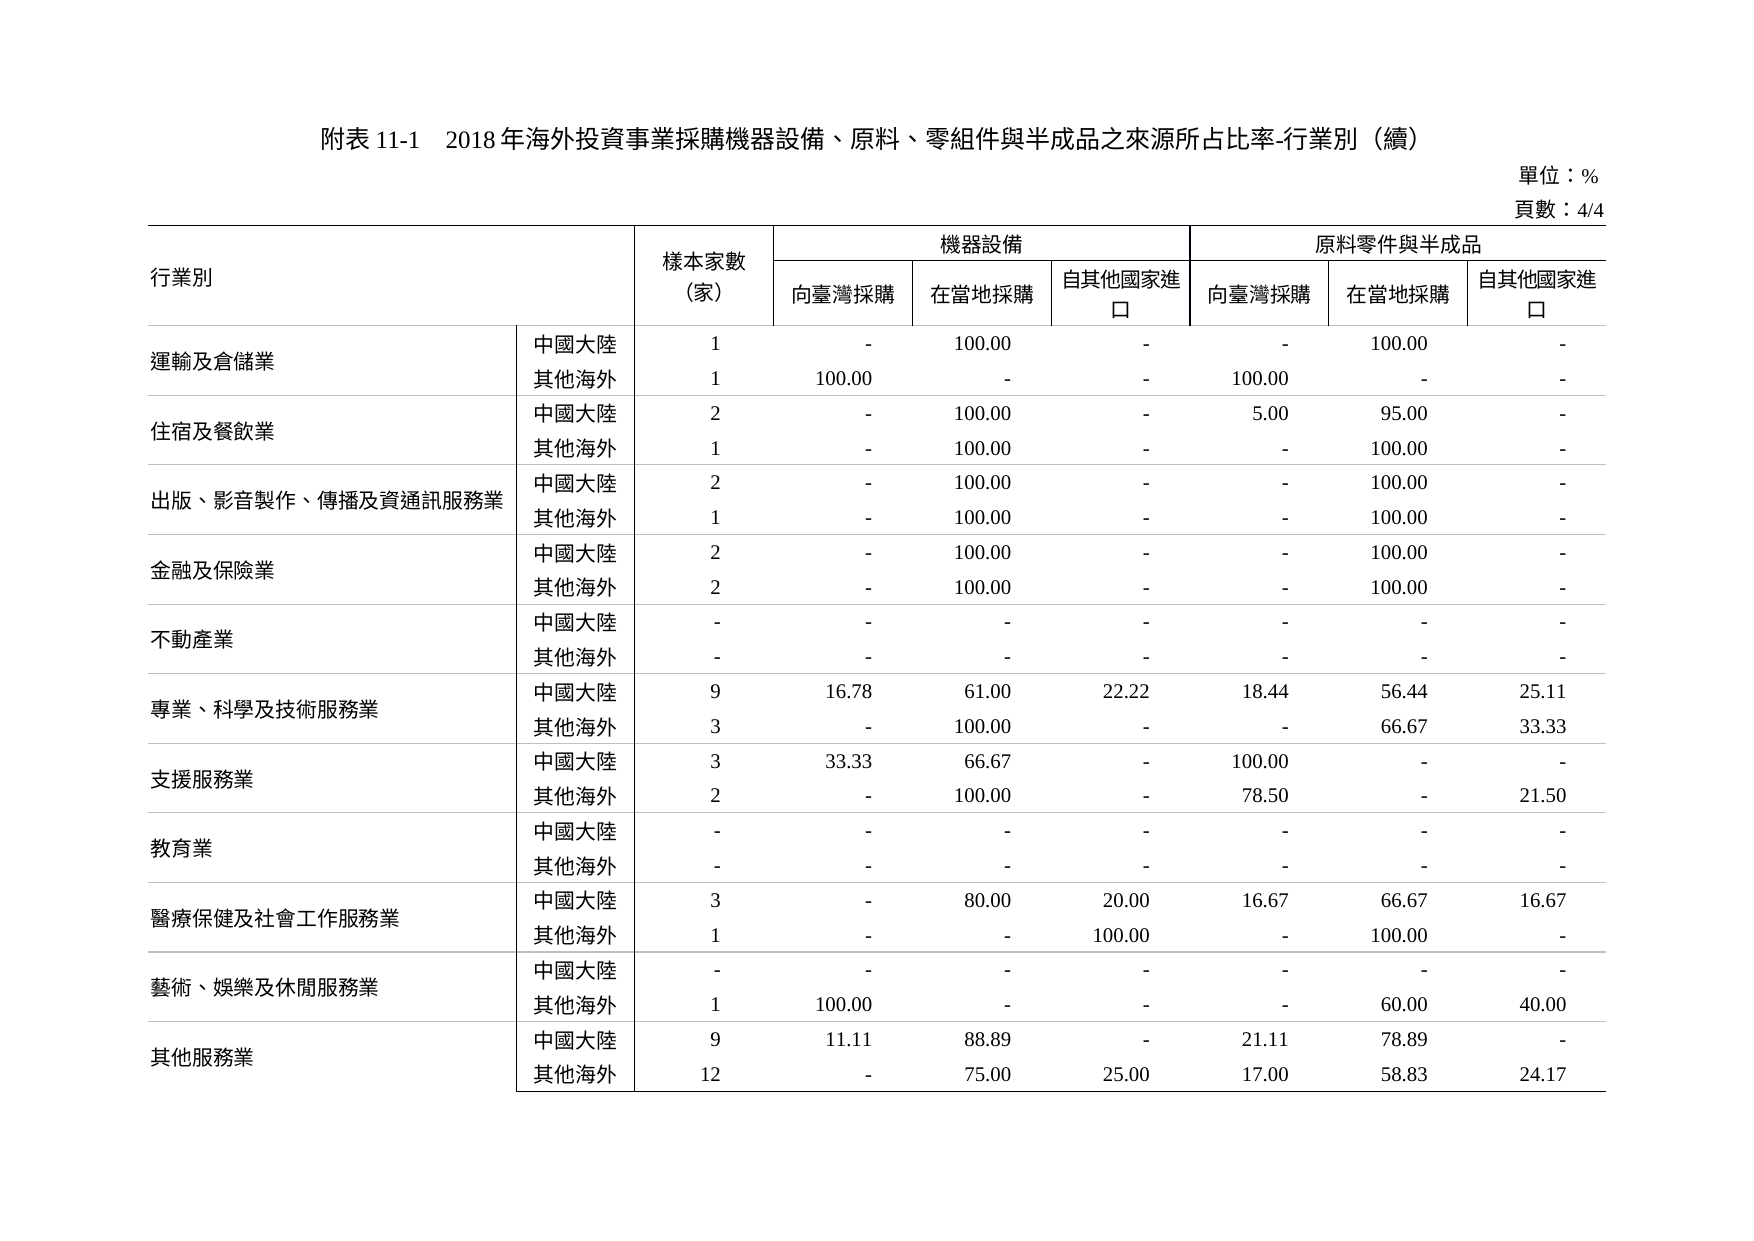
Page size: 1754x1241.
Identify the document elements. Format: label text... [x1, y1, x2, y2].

table_cell - [1051, 778, 1190, 812]
table_cell 支援服務業 [148, 744, 516, 812]
table_cell 其他海外 [517, 778, 634, 812]
table_cell 100.00 [912, 396, 1051, 429]
table_cell 16.78 [774, 674, 912, 708]
table_cell - [1190, 569, 1329, 603]
table_cell - [635, 638, 773, 673]
table_cell 自其他國家進口 [1052, 261, 1189, 325]
table_cell 其他服務業 [148, 1022, 516, 1091]
table_cell 中國大陸 [517, 744, 634, 777]
table_cell 100.00 [1329, 430, 1468, 464]
table_cell - [1051, 847, 1190, 882]
table_cell 9 [635, 1022, 773, 1056]
table_cell - [1468, 847, 1606, 882]
table_cell 75.00 [912, 1056, 1051, 1091]
table_cell - [1051, 953, 1190, 986]
table_cell - [635, 847, 773, 882]
table_cell 100.00 [1329, 465, 1468, 499]
table_cell 2 [635, 465, 773, 499]
table_cell 20.00 [1051, 883, 1190, 917]
table_cell - [912, 953, 1051, 986]
table_header 附表11-1 2018年海外投資事業採購機器設備、原料、零組件與半成品之來源所占比率-行業別（續） [148, 118, 1606, 158]
table_cell - [1329, 778, 1468, 812]
table_cell - [1051, 569, 1190, 603]
table_cell - [1468, 465, 1606, 499]
table_cell 2 [635, 535, 773, 569]
table_cell - [1051, 499, 1190, 534]
table_cell - [774, 953, 912, 986]
table_cell 100.00 [912, 569, 1051, 603]
table_cell 16.67 [1468, 883, 1606, 917]
table_cell 向臺灣採購 [774, 261, 912, 325]
table_cell 22.22 [1051, 674, 1190, 708]
table_cell - [1190, 847, 1329, 882]
table_cell 2 [635, 396, 773, 429]
table_cell - [1329, 360, 1468, 395]
table_cell 其他海外 [517, 847, 634, 882]
table_cell 100.00 [912, 778, 1051, 812]
table_cell 40.00 [1468, 986, 1606, 1021]
table_cell 78.50 [1190, 778, 1329, 812]
table_cell 100.00 [1329, 499, 1468, 534]
table_cell 向臺灣採購 [1191, 261, 1328, 325]
table_cell 住宿及餐飲業 [148, 396, 516, 464]
table_cell 100.00 [1329, 535, 1468, 569]
table_cell - [1468, 917, 1606, 951]
table_cell - [1051, 638, 1190, 673]
table_cell - [635, 813, 773, 847]
table_cell 不動產業 [148, 605, 516, 673]
table_cell 原料零件與半成品 [1191, 226, 1606, 260]
table_cell 88.89 [912, 1022, 1051, 1056]
table_cell - [774, 396, 912, 429]
table_cell 其他海外 [517, 569, 634, 603]
table_cell - [1468, 499, 1606, 534]
table_cell 出版、影音製作、傳播及資通訊服務業 [148, 465, 516, 534]
table_cell 80.00 [912, 883, 1051, 917]
table_cell - [774, 813, 912, 847]
table_cell - [635, 605, 773, 638]
table_cell - [912, 813, 1051, 847]
table_cell - [1190, 638, 1329, 673]
table_cell 21.50 [1468, 778, 1606, 812]
table_cell 9 [635, 674, 773, 708]
table_cell - [774, 778, 912, 812]
table_cell - [912, 917, 1051, 951]
table_cell - [1329, 605, 1468, 638]
table_cell 其他海外 [517, 430, 634, 464]
table_cell - [1190, 813, 1329, 847]
table_cell 3 [635, 883, 773, 917]
table_cell 教育業 [148, 813, 516, 882]
table_cell - [1190, 917, 1329, 951]
table_cell - [1190, 465, 1329, 499]
table_cell 1 [635, 360, 773, 395]
table_cell - [1329, 744, 1468, 777]
table_cell - [1190, 535, 1329, 569]
table_cell 100.00 [1329, 917, 1468, 951]
table_cell - [1468, 953, 1606, 986]
table_cell 醫療保健及社會工作服務業 [148, 883, 516, 951]
table_cell 其他海外 [517, 708, 634, 743]
table_cell 樣本家數（家） [635, 226, 773, 325]
table_cell 100.00 [774, 360, 912, 395]
table_cell - [1190, 605, 1329, 638]
table_cell 56.44 [1329, 674, 1468, 708]
table_cell - [912, 605, 1051, 638]
table_cell - [774, 847, 912, 882]
table_cell 在當地採購 [1329, 261, 1467, 325]
table_cell - [1051, 326, 1190, 360]
table_cell 66.67 [1329, 708, 1468, 743]
table_cell - [1468, 813, 1606, 847]
table_cell - [774, 638, 912, 673]
table_cell 中國大陸 [517, 1022, 634, 1056]
table_cell 100.00 [1329, 569, 1468, 603]
table_cell - [774, 326, 912, 360]
table_cell - [1329, 953, 1468, 986]
table_cell - [635, 953, 773, 986]
table_cell - [1190, 953, 1329, 986]
table_cell - [1051, 744, 1190, 777]
table_cell - [1190, 986, 1329, 1021]
table_cell - [774, 569, 912, 603]
table_cell 18.44 [1190, 674, 1329, 708]
table_cell 24.17 [1468, 1056, 1606, 1091]
table_cell - [1051, 986, 1190, 1021]
table_cell 3 [635, 744, 773, 777]
table_cell 中國大陸 [517, 326, 634, 360]
table_cell - [1468, 1022, 1606, 1056]
table_cell - [1468, 326, 1606, 360]
table_cell 中國大陸 [517, 396, 634, 429]
table_cell 藝術、娛樂及休閒服務業 [148, 953, 516, 1021]
table_cell 自其他國家進口 [1468, 261, 1606, 325]
table_cell - [1051, 430, 1190, 464]
table_cell - [1051, 708, 1190, 743]
table_cell 17.00 [1190, 1056, 1329, 1091]
table_cell - [1051, 465, 1190, 499]
table_cell - [1468, 430, 1606, 464]
table_cell 58.83 [1329, 1056, 1468, 1091]
table_cell 2 [635, 778, 773, 812]
table_cell 16.67 [1190, 883, 1329, 917]
table_cell 5.00 [1190, 396, 1329, 429]
table_cell 其他海外 [517, 917, 634, 951]
table_cell 1 [635, 499, 773, 534]
table_cell - [1329, 638, 1468, 673]
table_cell 66.67 [912, 744, 1051, 777]
table_cell 運輸及倉儲業 [148, 326, 516, 395]
table_cell - [1329, 847, 1468, 882]
table_cell 中國大陸 [517, 953, 634, 986]
table_cell 中國大陸 [517, 465, 634, 499]
table_cell - [912, 986, 1051, 1021]
table_cell - [912, 847, 1051, 882]
table_cell 100.00 [912, 499, 1051, 534]
table_cell - [1468, 744, 1606, 777]
table_cell - [1051, 813, 1190, 847]
table_cell 2 [635, 569, 773, 603]
table_cell 其他海外 [517, 360, 634, 395]
table_cell 頁數：4/4 [148, 192, 1606, 225]
table_cell 66.67 [1329, 883, 1468, 917]
table_cell 中國大陸 [517, 674, 634, 708]
table_cell - [1468, 360, 1606, 395]
table_cell - [1051, 1022, 1190, 1056]
table_cell - [1051, 396, 1190, 429]
table_cell 100.00 [1190, 744, 1329, 777]
table_cell - [1051, 535, 1190, 569]
table_cell 機器設備 [774, 226, 1189, 260]
table_cell 1 [635, 430, 773, 464]
table_cell 1 [635, 326, 773, 360]
table_cell - [774, 430, 912, 464]
table_cell 100.00 [912, 326, 1051, 360]
table_cell 中國大陸 [517, 535, 634, 569]
table_cell 100.00 [774, 986, 912, 1021]
table_cell 中國大陸 [517, 813, 634, 847]
table_cell 中國大陸 [517, 883, 634, 917]
table_cell 專業、科學及技術服務業 [148, 674, 516, 743]
table_cell - [774, 535, 912, 569]
table_cell 25.00 [1051, 1056, 1190, 1091]
table_cell 中國大陸 [517, 605, 634, 638]
table_cell 11.11 [774, 1022, 912, 1056]
table_cell - [1468, 535, 1606, 569]
table_cell - [1051, 605, 1190, 638]
table_cell 78.89 [1329, 1022, 1468, 1056]
table_cell 1 [635, 986, 773, 1021]
table_cell - [1468, 638, 1606, 673]
table_cell - [1468, 396, 1606, 429]
table_cell 12 [635, 1056, 773, 1091]
table_cell 100.00 [912, 535, 1051, 569]
table_cell 21.11 [1190, 1022, 1329, 1056]
table_cell - [774, 465, 912, 499]
table_cell - [912, 360, 1051, 395]
table_cell - [774, 917, 912, 951]
table_cell 33.33 [774, 744, 912, 777]
table_cell 25.11 [1468, 674, 1606, 708]
table_cell 其他海外 [517, 638, 634, 673]
table_cell 1 [635, 917, 773, 951]
table_cell 33.33 [1468, 708, 1606, 743]
table_cell 95.00 [1329, 396, 1468, 429]
table_cell - [1051, 360, 1190, 395]
table_cell 100.00 [912, 708, 1051, 743]
table_cell 其他海外 [517, 499, 634, 534]
table_cell - [774, 499, 912, 534]
table_cell - [1190, 708, 1329, 743]
table_cell - [1190, 499, 1329, 534]
table_cell - [1468, 605, 1606, 638]
table_cell - [1190, 326, 1329, 360]
table_cell 其他海外 [517, 986, 634, 1021]
table_cell 61.00 [912, 674, 1051, 708]
table_cell 100.00 [1051, 917, 1190, 951]
table_cell 100.00 [912, 465, 1051, 499]
table_cell 60.00 [1329, 986, 1468, 1021]
table_cell - [774, 605, 912, 638]
table_cell - [1190, 430, 1329, 464]
table_cell - [1329, 813, 1468, 847]
table_cell 100.00 [1190, 360, 1329, 395]
table_cell - [774, 1056, 912, 1091]
table_cell - [912, 638, 1051, 673]
table_cell 100.00 [912, 430, 1051, 464]
table_cell 行業別 [148, 226, 634, 325]
table_cell 在當地採購 [913, 261, 1051, 325]
table_cell - [774, 883, 912, 917]
table_cell 金融及保險業 [148, 535, 516, 603]
table_cell 3 [635, 708, 773, 743]
table_cell 單位：% [148, 158, 1606, 192]
table_cell 其他海外 [517, 1056, 634, 1091]
table_cell - [1468, 569, 1606, 603]
table_cell - [774, 708, 912, 743]
table_cell 100.00 [1329, 326, 1468, 360]
